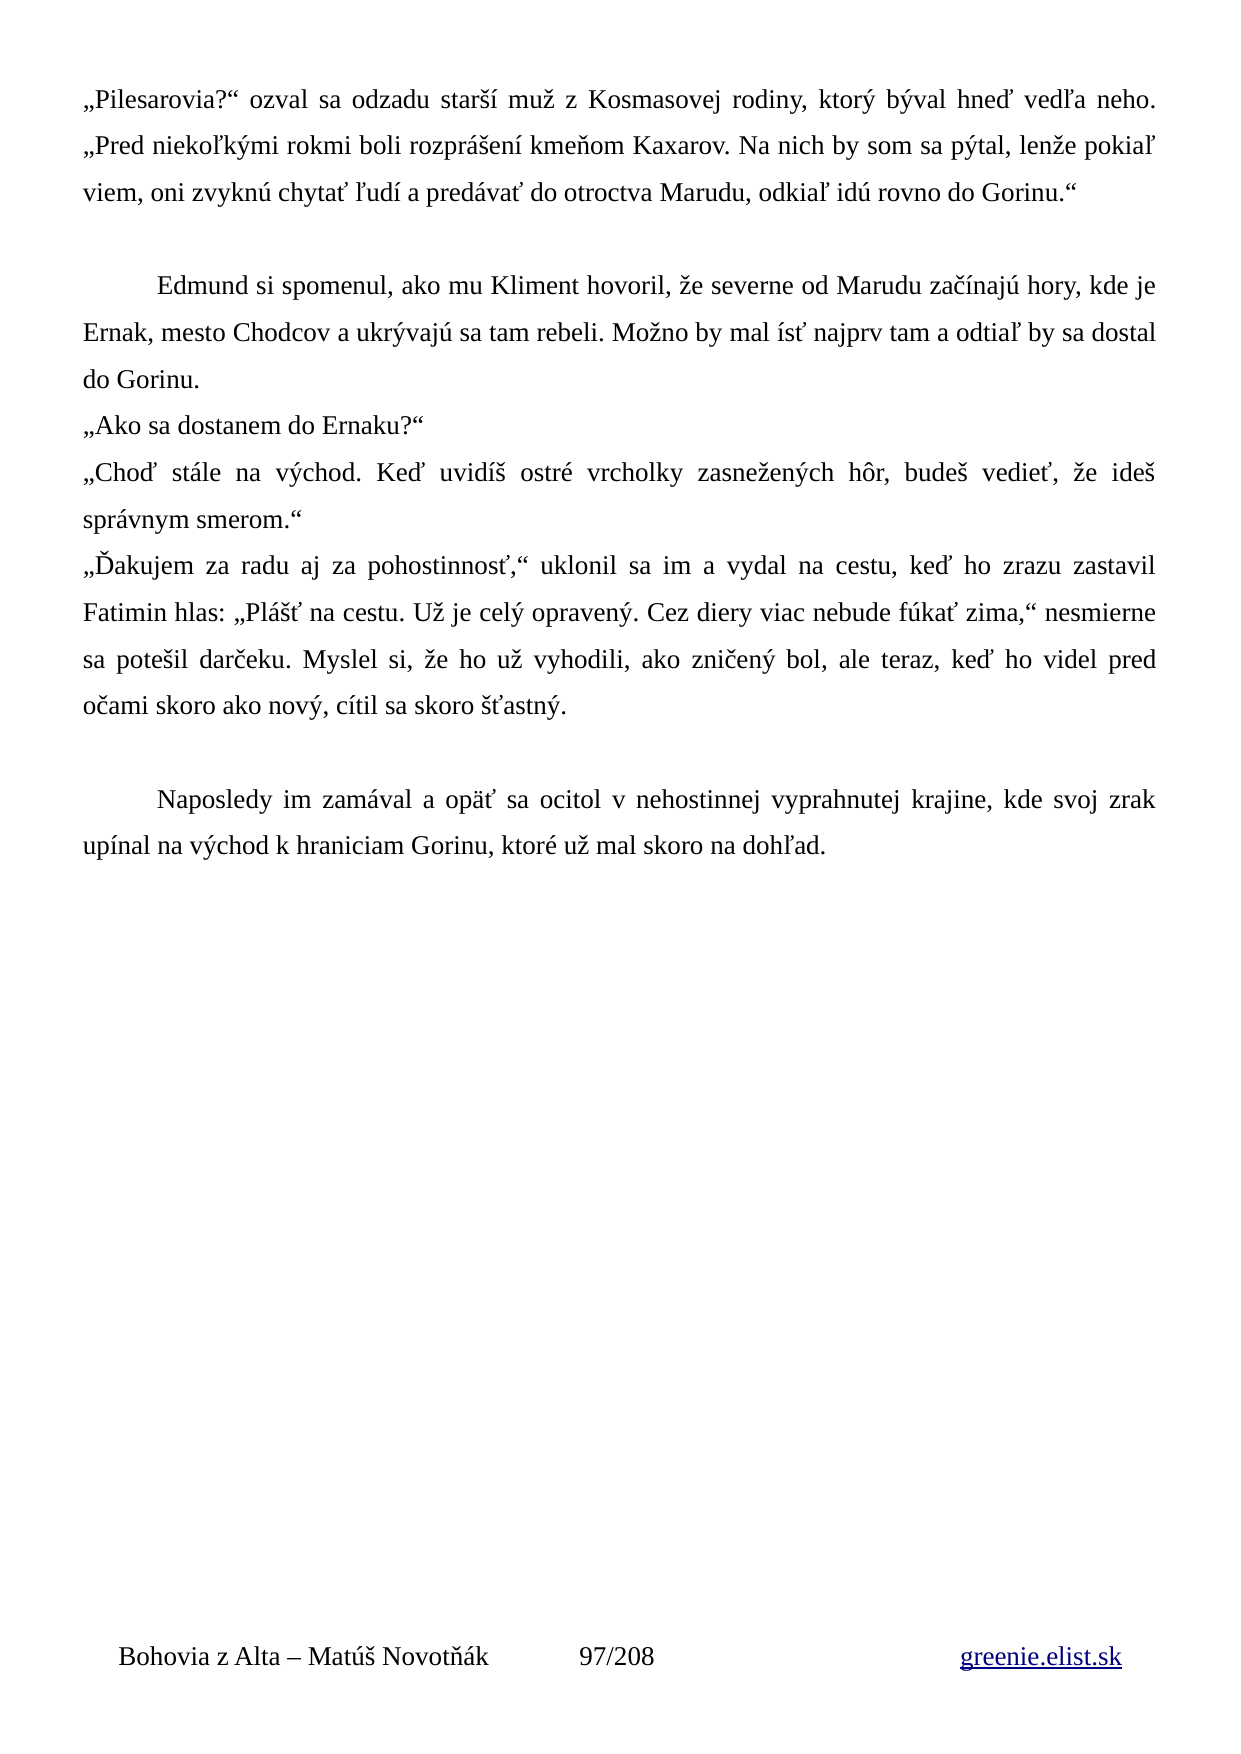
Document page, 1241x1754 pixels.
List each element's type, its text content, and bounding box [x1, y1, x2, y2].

text „Ako sa dostanem do Ernaku?“ [83, 409, 1157, 441]
text „Ďakujem za radu aj za pohostinnosť,“ uklonil sa im a vydal na cestu, keď ho zrazu zastavil Fatimin hlas: „Plášť na cestu. Už je celý opravený. Cez diery viac nebude fúkať zima,“ nesmierne sa potešil darčeku. Myslel si, že ho už vyhodili, ako zničený bol, ale teraz, keď ho videl pred očami skoro ako nový, cítil sa skoro šťastný. [83, 549, 1157, 721]
text „Choď stále na východ. Keď uvidíš ostré vrcholky zasnežených hôr, budeš vedieť, že ideš správnym smerom.“ [83, 456, 1157, 534]
text „Pilesarovia?“ ozval sa odzadu starší muž z Kosmasovej rodiny, ktorý býval hneď vedľa neho. „Pred niekoľkými rokmi boli rozprášení kmeňom Kaxarov. Na nich by som sa pýtal, lenže pokiaľ viem, oni zvyknú chytať ľudí a predávať do otroctva Marudu, odkiaľ idú rovno do Gorinu.“ [83, 83, 1157, 207]
text Naposledy im zamával a opäť sa ocitol v nehostinnej vyprahnutej krajine, kde svoj zrak upínal na východ k hraniciam Gorinu, ktoré už mal skoro na dohľad. [83, 783, 1157, 861]
text Edmund si spomenul, ako mu Kliment hovoril, že severne od Marudu začínajú hory, kde je Ernak, mesto Chodcov a ukrývajú sa tam rebeli. Možno by mal ísť najprv tam a odtiaľ by sa dostal do Gorinu. [83, 269, 1157, 394]
